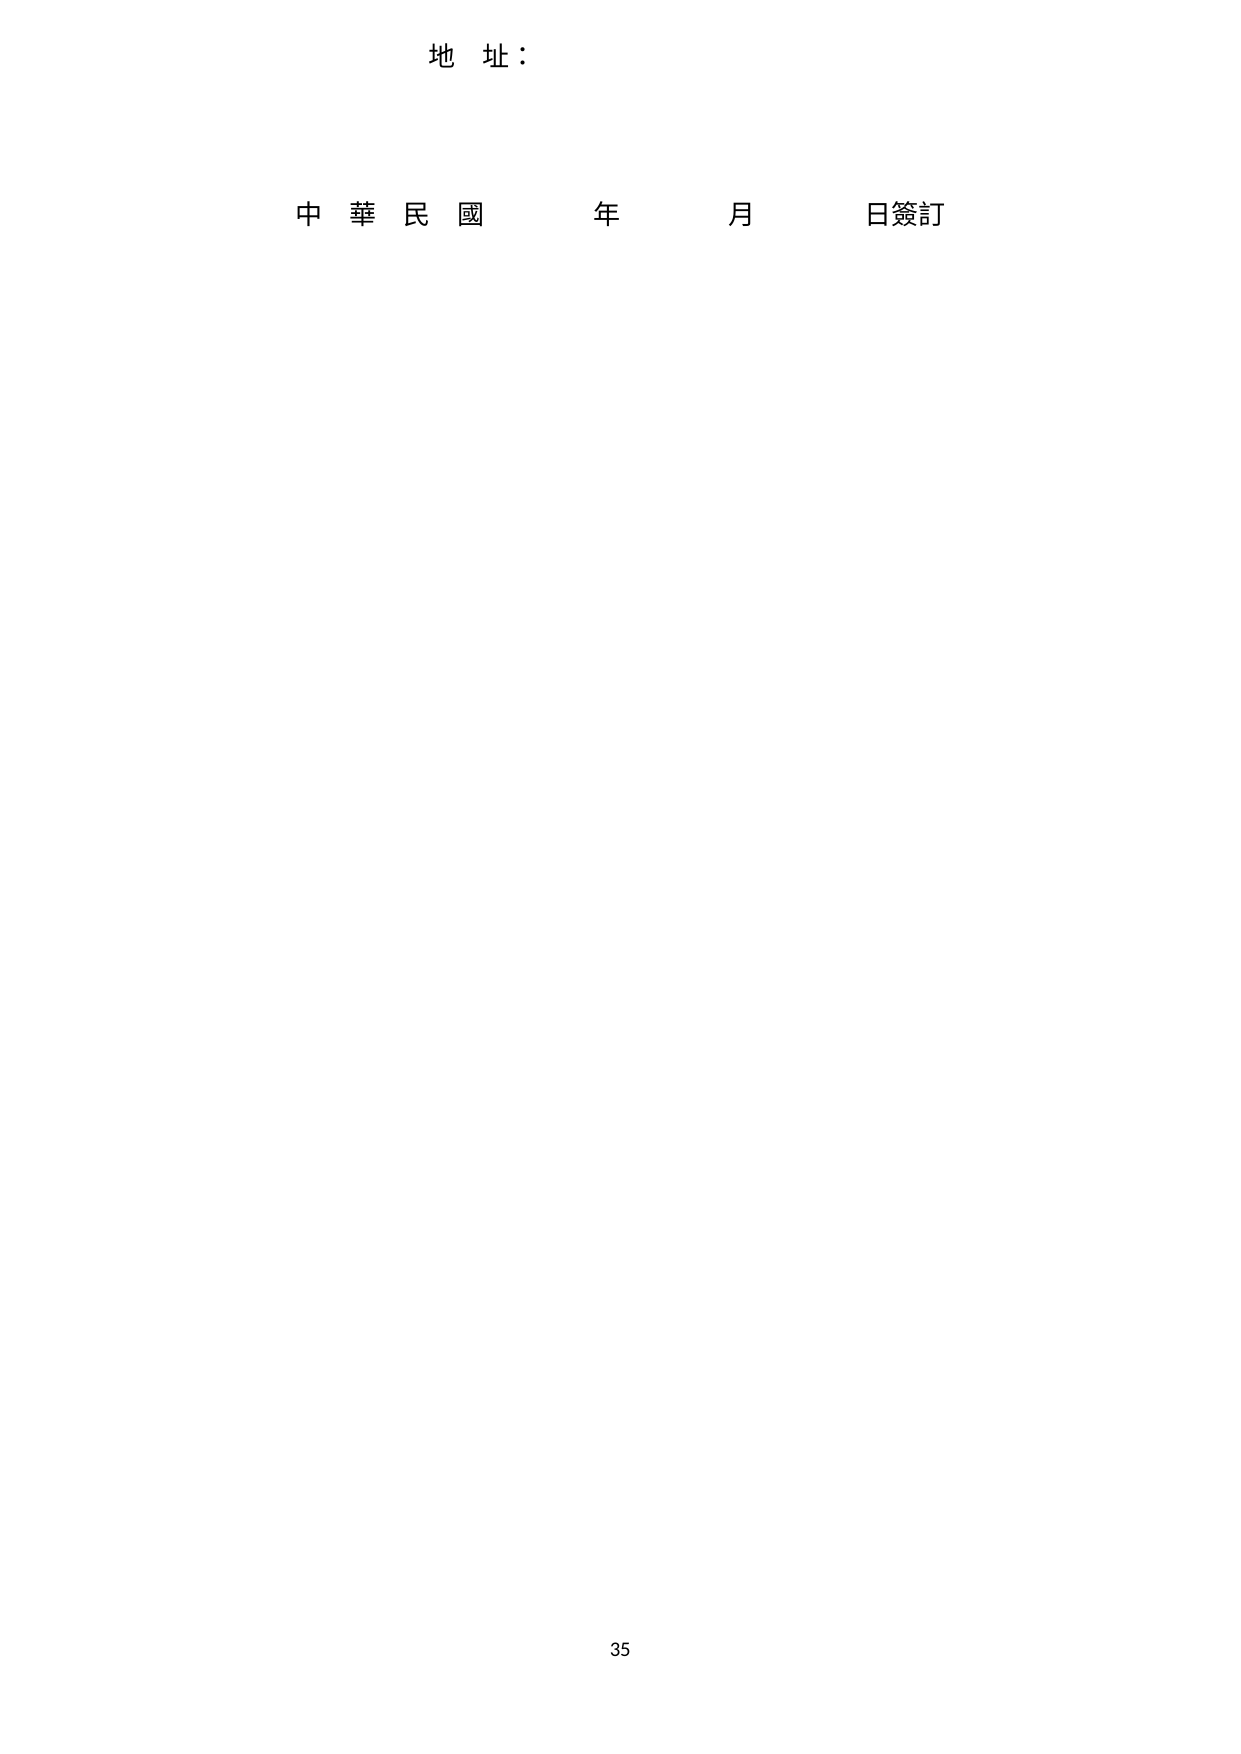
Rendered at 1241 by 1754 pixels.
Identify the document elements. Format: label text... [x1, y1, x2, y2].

text 地 址： [428, 35, 1122, 75]
text 中 華 民 國 年 月 日簽訂 [118, 193, 1122, 233]
